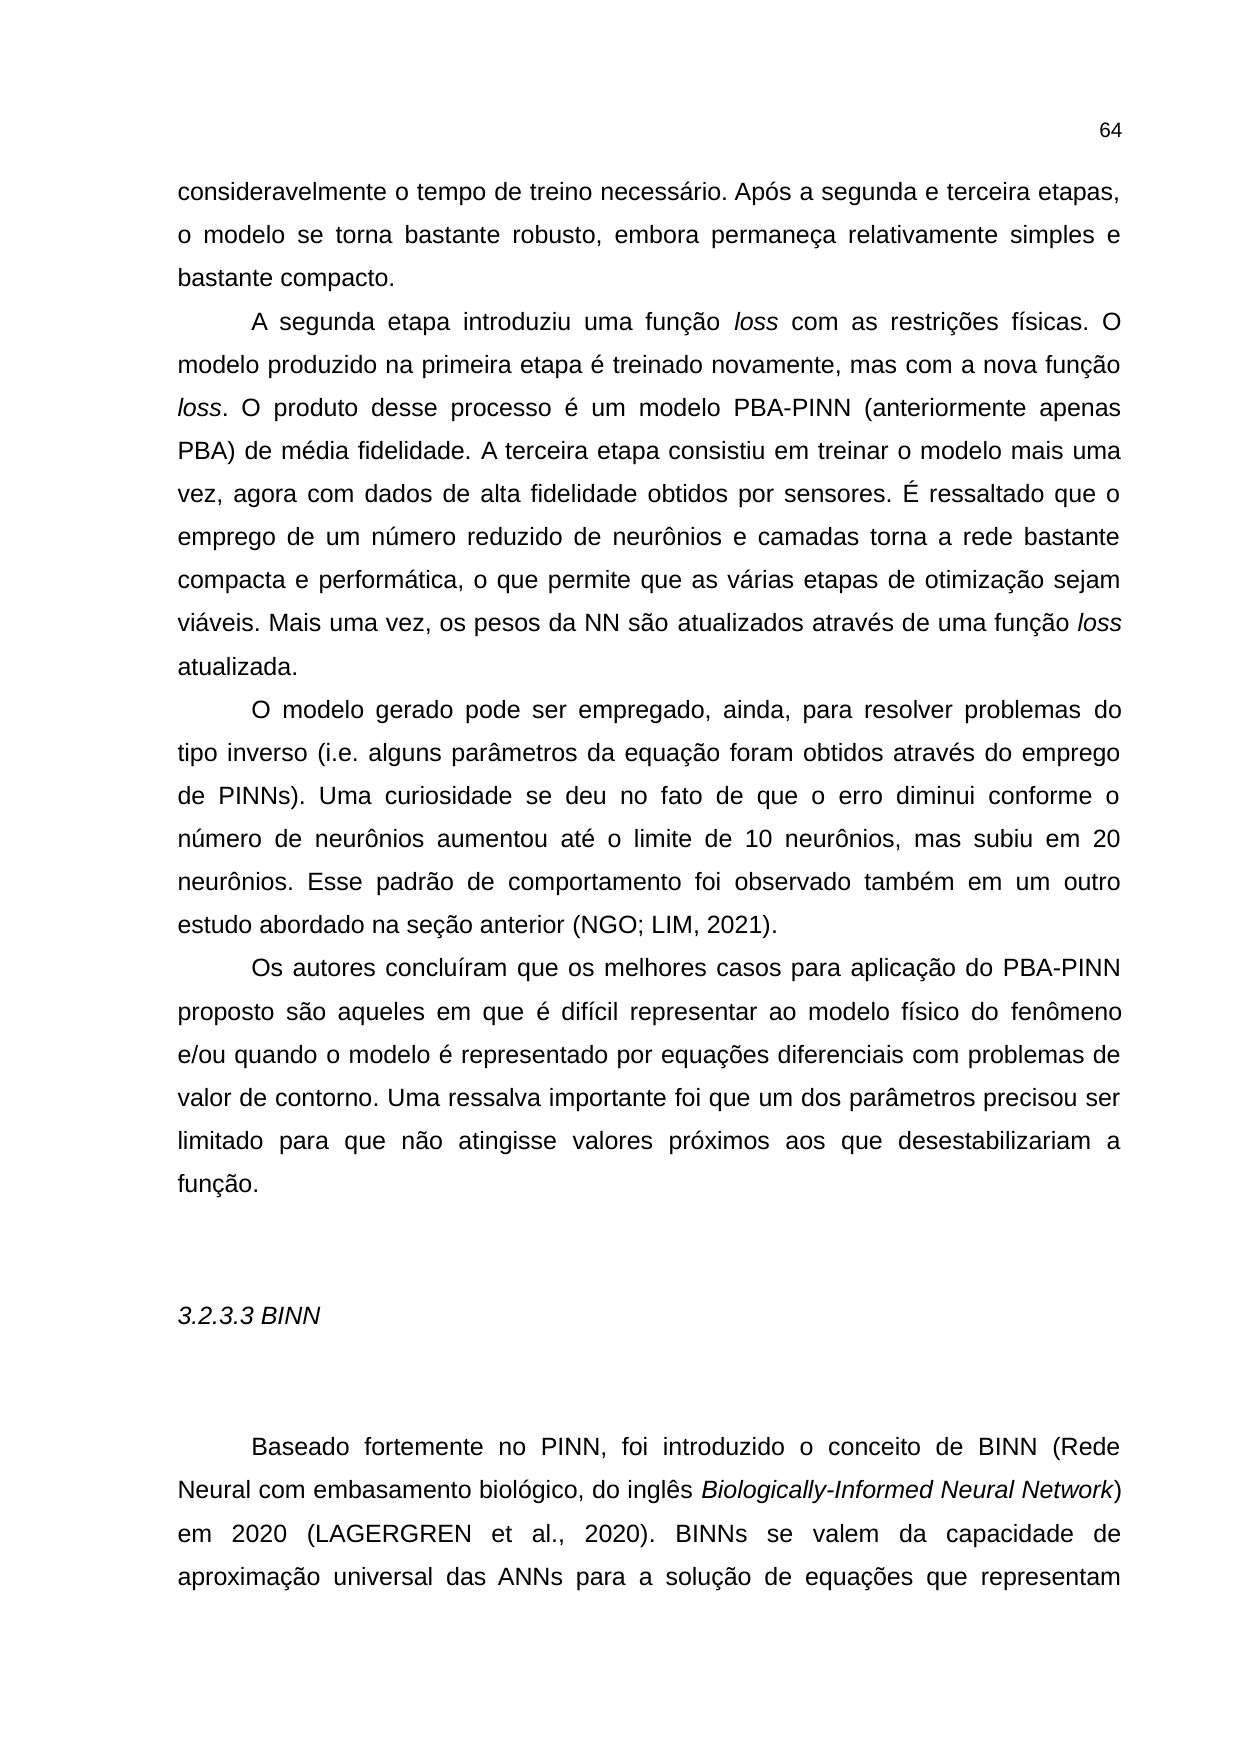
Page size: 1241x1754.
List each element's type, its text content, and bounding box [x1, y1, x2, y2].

text A segunda etapa introduziu uma função loss com as restrições físicas. O modelo produzido na primeira etapa é treinado novamente, mas com a nova função loss. O produto desse processo é um modelo PBA-PINN (anteriormente apenas PBA) de média fidelidade. A terceira etapa consistiu em treinar o modelo mais uma vez, agora com dados de alta fidelidade obtidos por sensores. É ressaltado que o emprego de um número reduzido de neurônios e camadas torna a rede bastante compacta e performática, o que permite que as várias etapas de otimização sejam viáveis. Mais uma vez, os pesos da NN são atualizados através de uma função loss atualizada. [177, 306, 1122, 680]
text Baseado fortemente no PINN, foi introduzido o conceito de BINN (Rede Neural com embasamento biológico, do inglês Biologically-Informed Neural Network) em 2020 (LAGERGREN et al., 2020). BINNs se valem da capacidade de aproximação universal das ANNs para a solução de equações que representam [177, 1432, 1122, 1590]
text Os autores concluíram que os melhores casos para aplicação do PBA-PINN proposto são aqueles em que é difícil representar ao modelo físico do fenômeno e/ou quando o modelo é representado por equações diferenciais com problemas de valor de contorno. Uma ressalva importante foi que um dos parâmetros precisou ser limitado para que não atingisse valores próximos aos que desestabilizariam a função. [177, 953, 1122, 1198]
text O modelo gerado pode ser empregado, ainda, para resolver problemas do tipo inverso (i.e. alguns parâmetros da equação foram obtidos através do emprego de PINNs). Uma curiosidade se deu no fato de que o erro diminui conforme o número de neurônios aumentou até o limite de 10 neurônios, mas subiu em 20 neurônios. Esse padrão de comportamento foi observado também em um outro estudo abordado na seção anterior (NGO; LIM, 2021). [177, 694, 1122, 939]
subtitle BINN [177, 1301, 1122, 1329]
text consideravelmente o tempo de treino necessário. Após a segunda e terceira etapas, o modelo se torna bastante robusto, embora permaneça relativamente simples e bastante compacto. [177, 177, 1122, 292]
